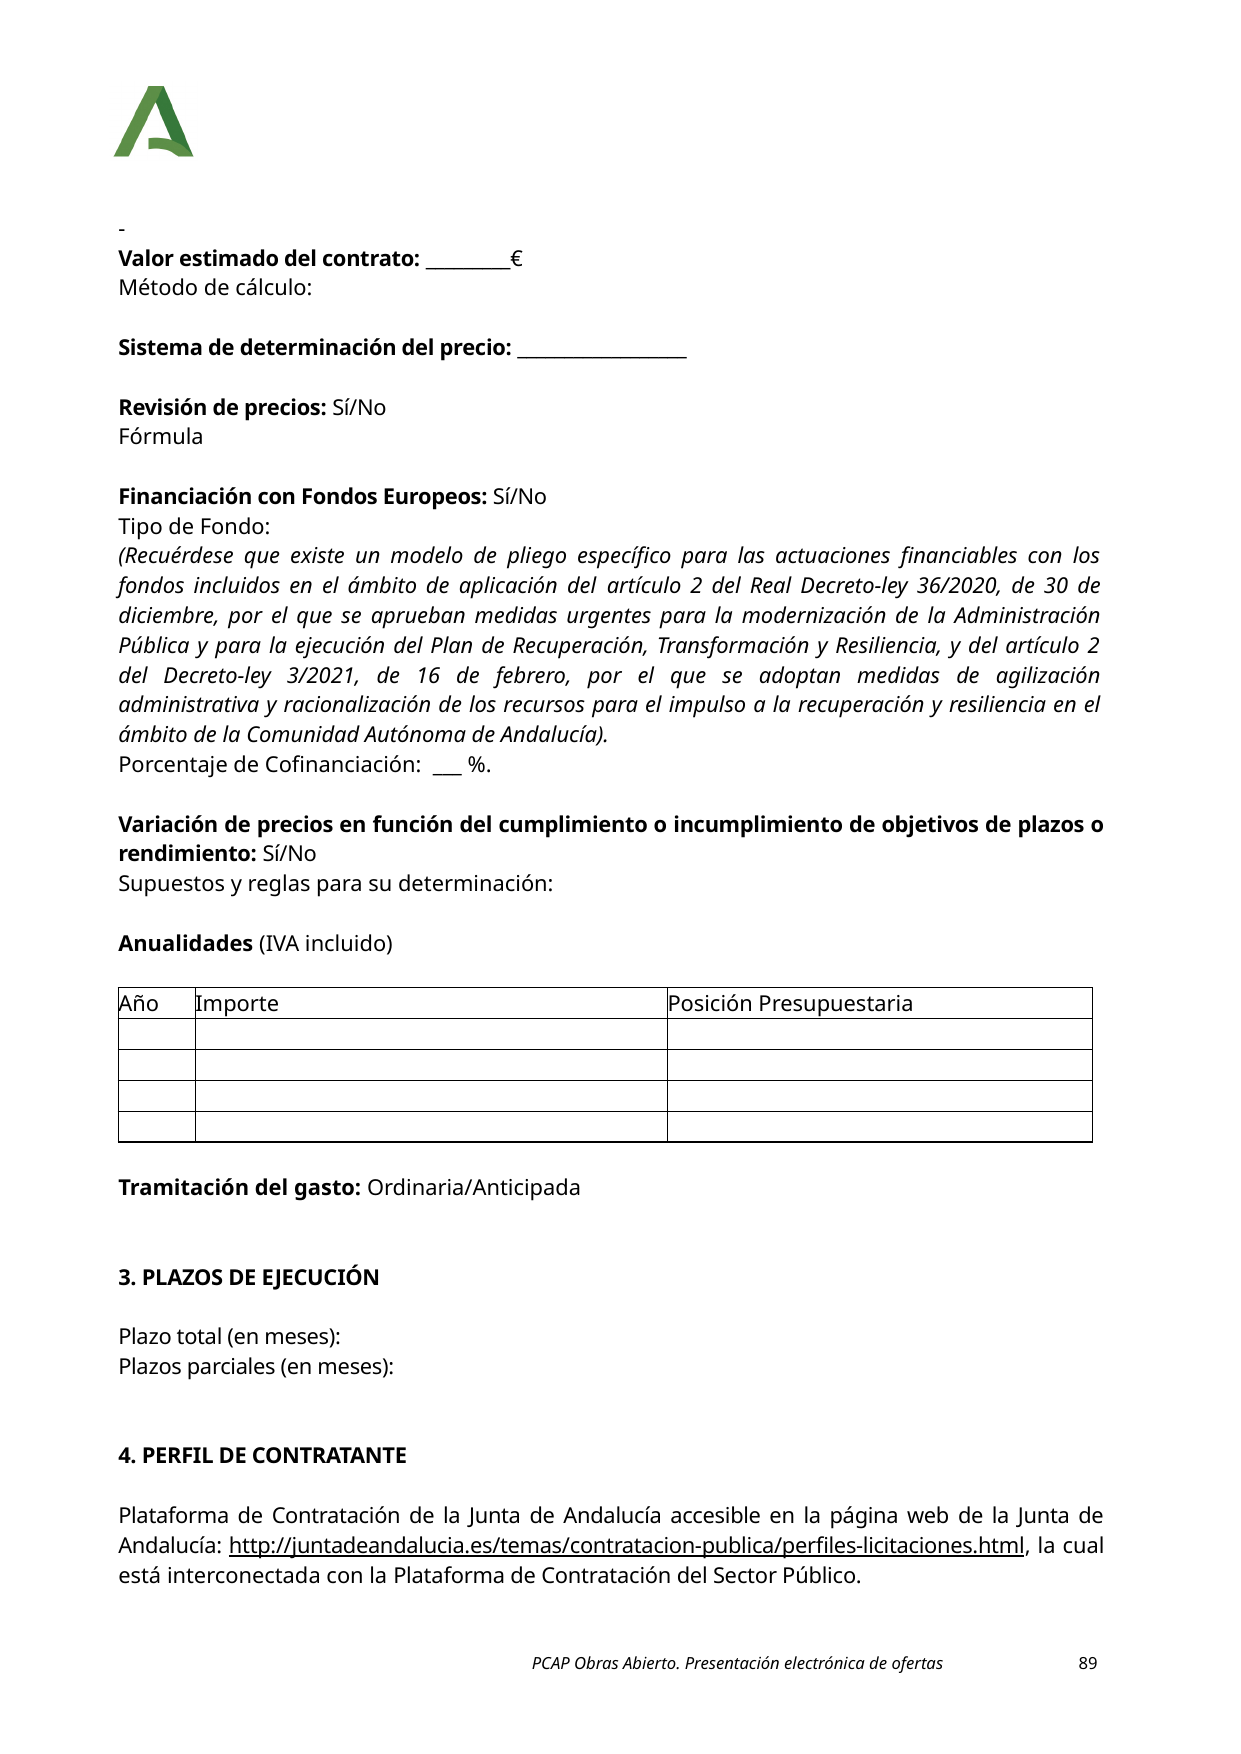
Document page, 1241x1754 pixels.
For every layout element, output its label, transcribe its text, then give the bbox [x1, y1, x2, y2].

text Financiación con Fondos Europeos: Sí/No [118, 481, 1104, 511]
text Supuestos y reglas para su determinación: [118, 868, 1104, 898]
table_header Año [119, 988, 195, 1018]
table_cell [119, 1019, 195, 1049]
text Sistema de determinación del precio: __________________ [118, 332, 1104, 362]
picture [109, 81, 198, 161]
text Variación de precios en función del cumplimiento o incumplimiento de objetivos de plazos o rendimiento: Sí/No [118, 808, 1104, 868]
text - [118, 213, 1104, 242]
text Tramitación del gasto: Ordinaria/Anticipada [118, 1172, 1104, 1202]
text Valor estimado del contrato: _________€ [118, 242, 1104, 272]
text Porcentaje de Cofinanciación: ___ %. [118, 749, 1104, 779]
table_header Posición Presupuestaria [668, 988, 1092, 1018]
table_cell [196, 1081, 667, 1111]
table_header Importe [196, 988, 667, 1018]
text Plazo total (en meses): [118, 1321, 1104, 1351]
table_cell [119, 1050, 195, 1080]
table_cell [668, 1112, 1092, 1141]
text Plataforma de Contratación de la Junta de Andalucía accesible en la página web de la Junta de Andalucía: http://juntadeandalucia.es/temas/contratacion-publica/perfiles-licitaciones.html, la cual está interconectada con la Plataforma de Contratación del Sector Público. [118, 1500, 1104, 1589]
text 3. PLAZOS DE EJECUCIÓN [118, 1262, 1104, 1291]
text Revisión de precios: Sí/No [118, 391, 1104, 421]
table_cell [668, 1019, 1092, 1049]
text Plazos parciales (en meses): [118, 1351, 1104, 1381]
text Fórmula [118, 421, 1104, 451]
table_cell [668, 1081, 1092, 1111]
text Tipo de Fondo: [118, 511, 1104, 540]
text Método de cálculo: [118, 272, 1104, 302]
text 4. PERFIL DE CONTRATANTE [118, 1440, 1104, 1470]
table_cell [196, 1112, 667, 1141]
table_cell [119, 1112, 195, 1141]
table_cell [119, 1081, 195, 1111]
text (Recuérdese que existe un modelo de pliego específico para las actuaciones financiables con los fondos incluidos en el ámbito de aplicación del artículo 2 del Real Decreto-ley 36/2020, de 30 de diciembre, por el que se aprueban medidas urgentes para la modernización de la Administración Pública y para la ejecución del Plan de Recuperación, Transformación y Resiliencia, y del artículo 2 del Decreto-ley 3/2021, de 16 de febrero, por el que se adoptan medidas de agilización administrativa y racionalización de los recursos para el impulso a la recuperación y resiliencia en el ámbito de la Comunidad Autónoma de Andalucía). [118, 540, 1104, 749]
text Anualidades (IVA incluido) [118, 928, 1104, 957]
table_cell [196, 1019, 667, 1049]
table_cell [668, 1050, 1092, 1080]
table_cell [196, 1050, 667, 1080]
